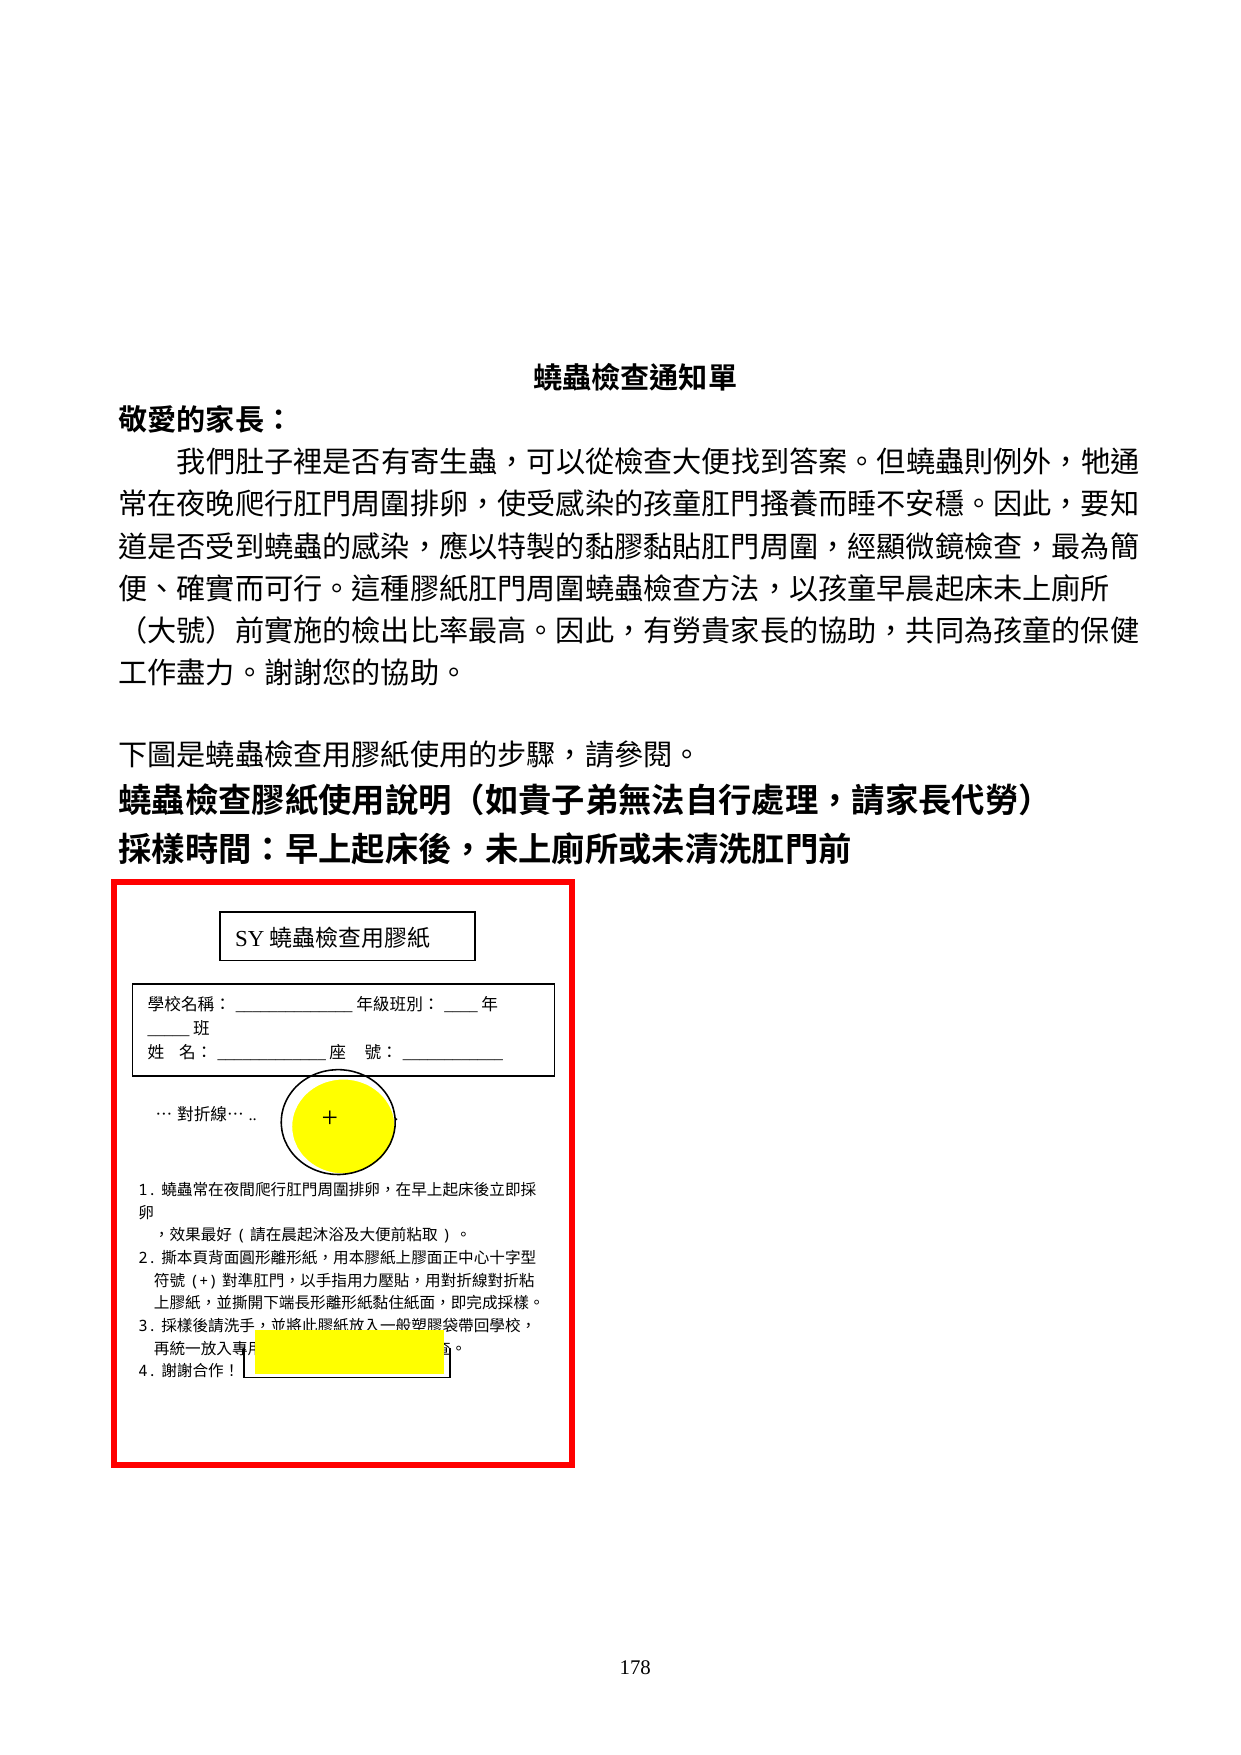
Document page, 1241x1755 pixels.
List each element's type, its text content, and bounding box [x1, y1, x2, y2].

text 採樣時間：早上起床後，未上廁所或未清洗肛門前 [118, 822, 1152, 871]
text 下圖是蟯蟲檢查用膠紙使用的步驟，請參閱。 [118, 732, 1152, 774]
text 我們肚子裡是否有寄生蟲，可以從檢查大便找到答案。但蟯蟲則例外，牠通常在夜晚爬行肛門周圍排卵，使受感染的孩童肛門搔養而睡不安穩。因此，要知道是否受到蟯蟲的感染，應以特製的黏膠黏貼肛門周圍，經顯微鏡檢查，最為簡便、確實而可行。這種膠紙肛門周圍蟯蟲檢查方法，以孩童早晨起床未上廁所（大號）前實施的檢出比率最高。因此，有勞貴家長的協助，共同為孩童的保健工作盡力。謝謝您的協助。 [118, 438, 1152, 692]
text 敬愛的家長： [118, 396, 1152, 438]
text 蟯蟲檢查通知單 [118, 334, 1152, 396]
text 蟯蟲檢查膠紙使用說明（如貴子弟無法自行處理，請家長代勞） [118, 774, 1152, 822]
